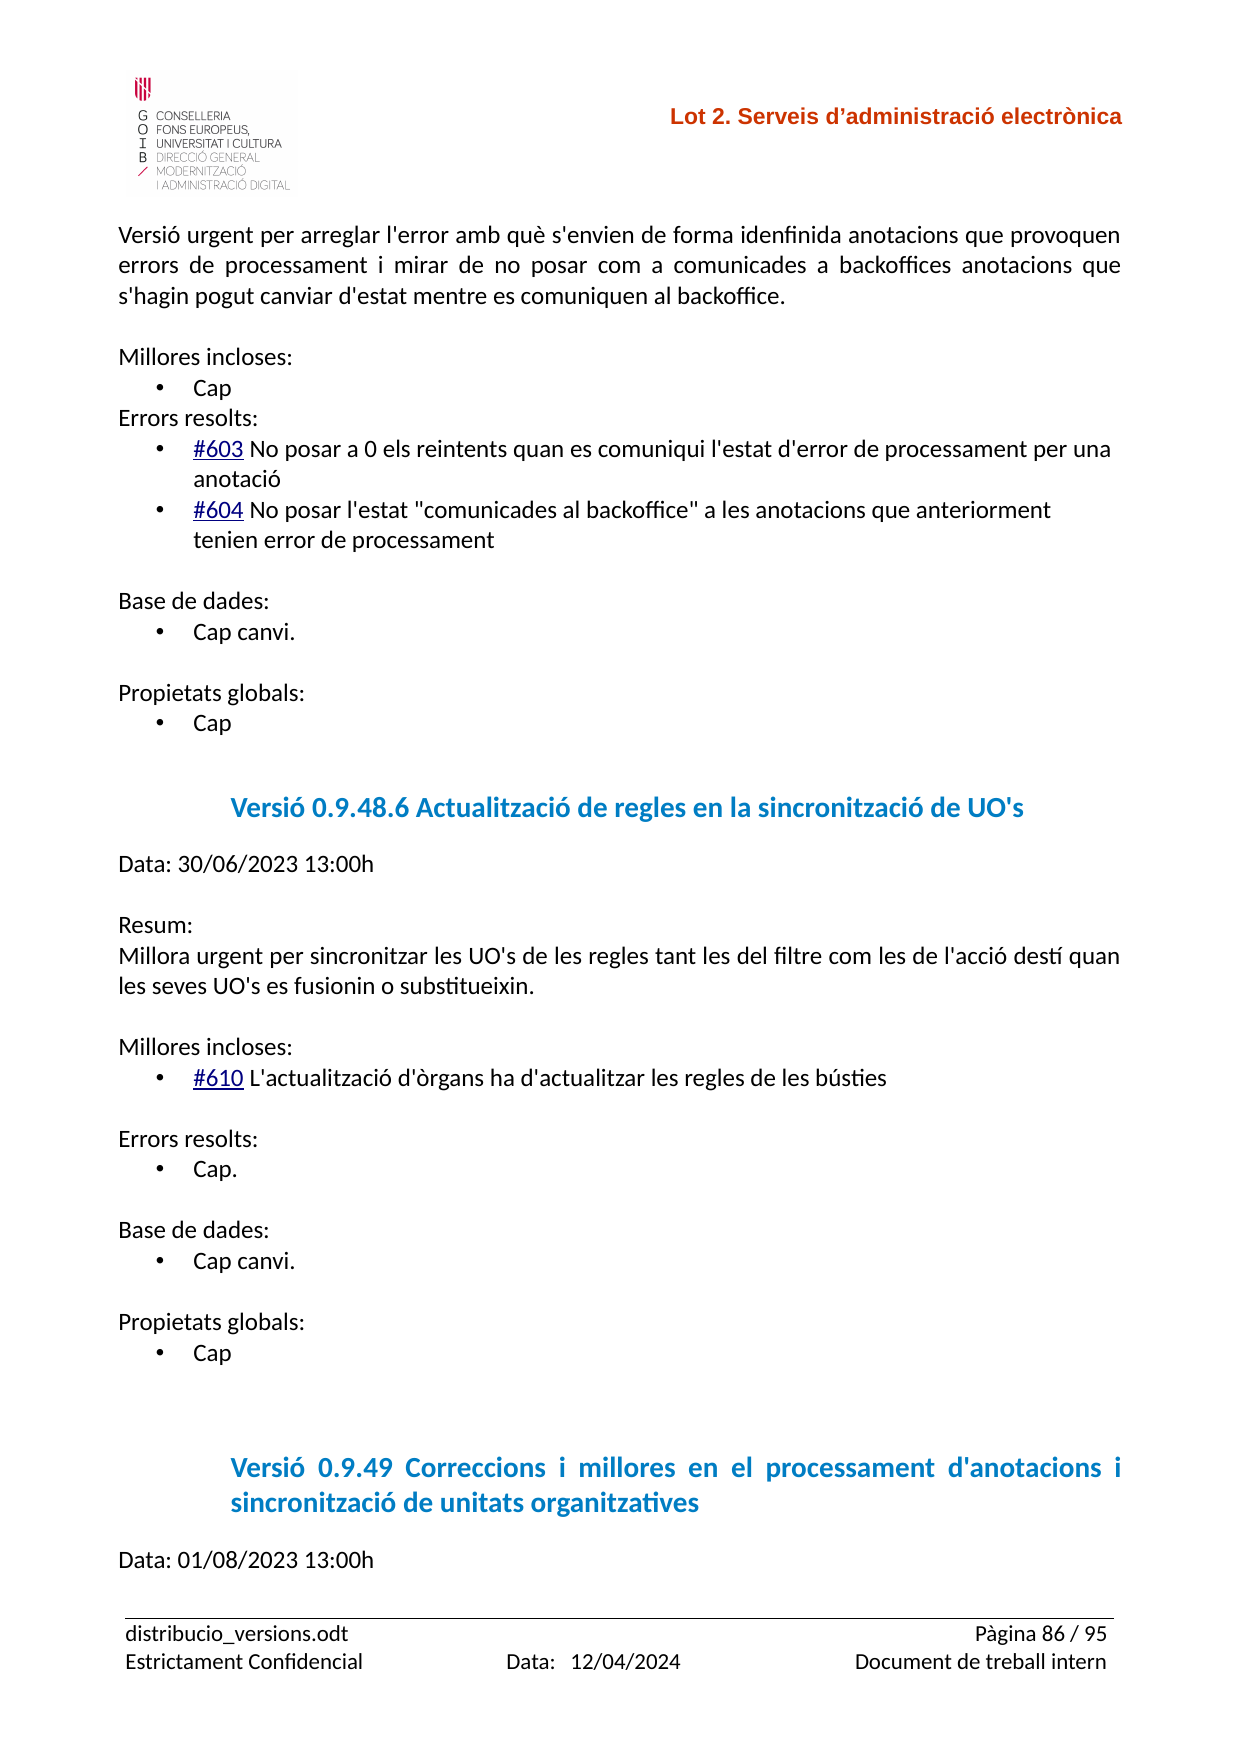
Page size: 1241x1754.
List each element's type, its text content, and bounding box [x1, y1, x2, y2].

text Millora urgent per sincronitzar les UO's de les regles tant les del filtre com les de l'acció destí quan les seves UO's es fusionin o substitueixin. [118, 940, 1122, 1001]
list Cap. [156, 1154, 1122, 1184]
subtitle Versió 0.9.48.6 Actualització de regles en la sincronització de UO's [153, 789, 1122, 825]
subtitle Versió 0.9.49 Correccions i millores en el processament d'anotacions i sincronització de unitats organitzatives [153, 1449, 1122, 1520]
list #603 No posar a 0 els reintents quan es comuniqui l'estat d'error de processament per una anotació [156, 433, 1122, 494]
text Errors resolts: [118, 402, 1122, 433]
text Versió urgent per arreglar l'error amb què s'envien de forma idenfinida anotacions que provoquen errors de processament i mirar de no posar com a comunicades a backoffices anotacions que s'hagin pogut canviar d'estat mentre es comuniquen al backoffice. [118, 219, 1122, 311]
list Cap canvi. [156, 1245, 1122, 1276]
picture [126, 70, 299, 197]
list #610 L'actualització d'òrgans ha d'actualitzar les regles de les bústies [156, 1062, 1122, 1093]
text Resum: [118, 909, 1122, 940]
text Propietats globals: [118, 1306, 1122, 1337]
text Millores incloses: [118, 341, 1122, 372]
text Base de dades: [118, 1215, 1122, 1245]
text Propietats globals: [118, 677, 1122, 707]
list Cap [156, 707, 1122, 738]
text Data: 30/06/2023 13:00h [118, 848, 1122, 879]
text Data: 01/08/2023 13:00h [118, 1544, 1122, 1574]
list Cap canvi. [156, 616, 1122, 646]
list Cap [156, 372, 1122, 402]
text Millores incloses: [118, 1032, 1122, 1062]
list #604 No posar l'estat "comunicades al backoffice" a les anotacions que anteriorment tenien error de processament [156, 494, 1122, 555]
text Base de dades: [118, 585, 1122, 616]
list Cap [156, 1337, 1122, 1367]
text Errors resolts: [118, 1123, 1122, 1154]
